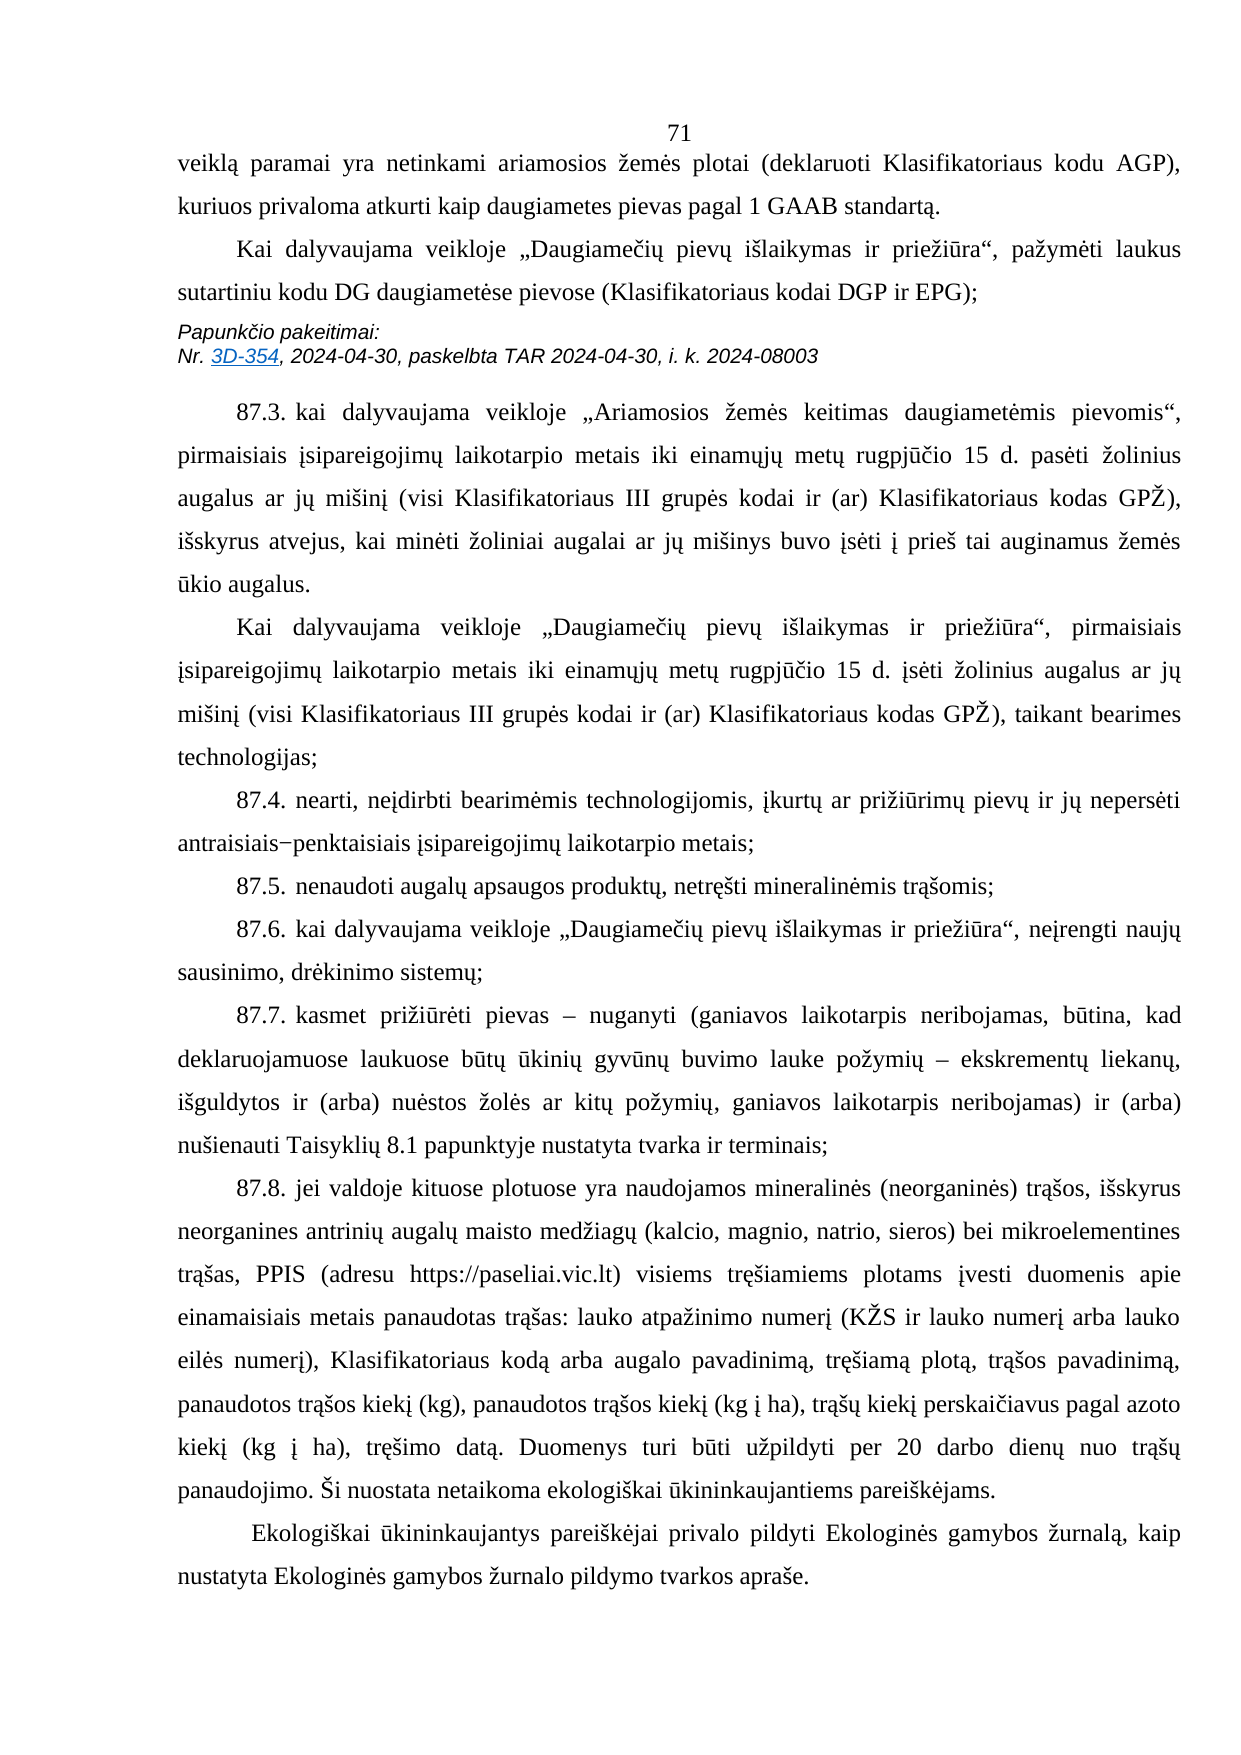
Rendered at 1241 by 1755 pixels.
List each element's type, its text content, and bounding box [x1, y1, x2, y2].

text 87.7. kasmet prižiūrėti pievas – nuganyti (ganiavos laikotarpis neribojamas, būtina, kad deklaruojamuose laukuose būtų ūkinių gyvūnų buvimo lauke požymių – ekskrementų liekanų, išguldytos ir (arba) nuėstos žolės ar kitų požymių, ganiavos laikotarpis neribojamas) ir (arba) nušienauti Taisyklių 8.1 papunktyje nustatyta tvarka ir terminais; [177, 1001, 1181, 1159]
text veiklą paramai yra netinkami ariamosios žemės plotai (deklaruoti Klasifikatoriaus kodu AGP), kuriuos privaloma atkurti kaip daugiametes pievas pagal 1 GAAB standartą. [177, 148, 1181, 219]
text 87.3. kai dalyvaujama veikloje „Ariamosios žemės keitimas daugiametėmis pievomis“, pirmaisiais įsipareigojimų laikotarpio metais iki einamųjų metų rugpjūčio 15 d. pasėti žolinius augalus ar jų mišinį (visi Klasifikatoriaus III grupės kodai ir (ar) Klasifikatoriaus kodas GPŽ), išskyrus atvejus, kai minėti žoliniai augalai ar jų mišinys buvo įsėti į prieš tai auginamus žemės ūkio augalus. [177, 397, 1181, 598]
text Ekologiškai ūkininkaujantys pareiškėjai privalo pildyti Ekologinės gamybos žurnalą, kaip nustatyta Ekologinės gamybos žurnalo pildymo tvarkos apraše. [177, 1518, 1181, 1590]
text Nr. 3D-354, 2024-04-30, paskelbta TAR 2024-04-30, i. k. 2024-08003 [177, 344, 1181, 368]
text Papunkčio pakeitimai: [177, 320, 1181, 344]
text 87.5. nenaudoti augalų apsaugos produktų, netręšti mineralinėmis trąšomis; [177, 871, 1181, 900]
text Kai dalyvaujama veikloje „Daugiamečių pievų išlaikymas ir priežiūra“, pirmaisiais įsipareigojimų laikotarpio metais iki einamųjų metų rugpjūčio 15 d. įsėti žolinius augalus ar jų mišinį (visi Klasifikatoriaus III grupės kodai ir (ar) Klasifikatoriaus kodas GPŽ), taikant bearimes technologijas; [177, 612, 1181, 771]
text 87.4. nearti, neįdirbti bearimėmis technologijomis, įkurtų ar prižiūrimų pievų ir jų nepersėti antraisiais−penktaisiais įsipareigojimų laikotarpio metais; [177, 785, 1181, 857]
text 87.8. jei valdoje kituose plotuose yra naudojamos mineralinės (neorganinės) trąšos, išskyrus neorganines antrinių augalų maisto medžiagų (kalcio, magnio, natrio, sieros) bei mikroelementines trąšas, PPIS (adresu https://paseliai.vic.lt) visiems tręšiamiems plotams įvesti duomenis apie einamaisiais metais panaudotas trąšas: lauko atpažinimo numerį (KŽS ir lauko numerį arba lauko eilės numerį), Klasifikatoriaus kodą arba augalo pavadinimą, tręšiamą plotą, trąšos pavadinimą, panaudotos trąšos kiekį (kg), panaudotos trąšos kiekį (kg į ha), trąšų kiekį perskaičiavus pagal azoto kiekį (kg į ha), tręšimo datą. Duomenys turi būti užpildyti per 20 darbo dienų nuo trąšų panaudojimo. Ši nuostata netaikoma ekologiškai ūkininkaujantiems pareiškėjams. [177, 1173, 1181, 1504]
text Kai dalyvaujama veikloje „Daugiamečių pievų išlaikymas ir priežiūra“, pažymėti laukus sutartiniu kodu DG daugiametėse pievose (Klasifikatoriaus kodai DGP ir EPG); [177, 234, 1181, 306]
text 87.6. kai dalyvaujama veikloje „Daugiamečių pievų išlaikymas ir priežiūra“, neįrengti naujų sausinimo, drėkinimo sistemų; [177, 914, 1181, 986]
